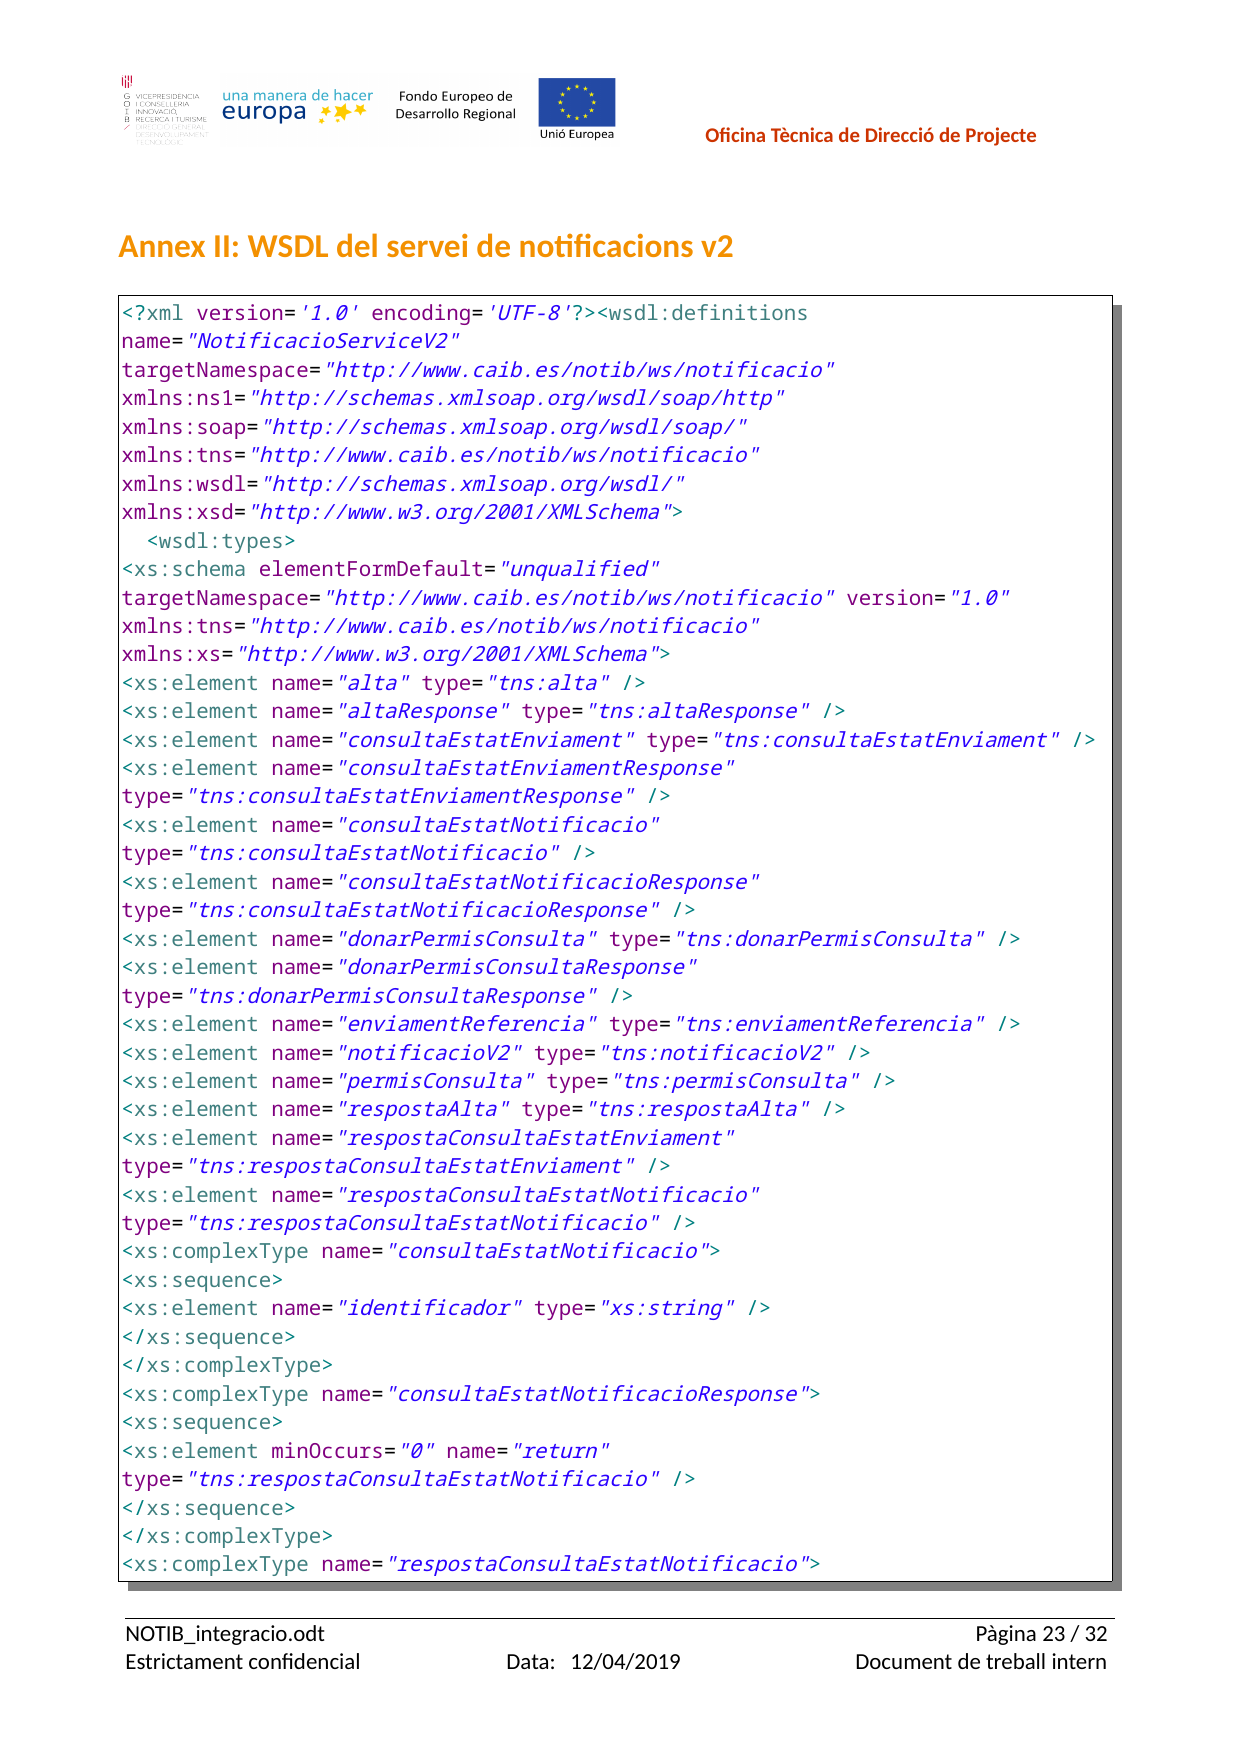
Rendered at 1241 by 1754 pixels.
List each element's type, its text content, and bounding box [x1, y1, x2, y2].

text </xs:complexType> [119, 1347, 1112, 1376]
text <xs:element name="alta" type="tns:alta" /> [119, 665, 1112, 693]
picture [118, 73, 213, 147]
text <xs:element name="donarPermisConsultaResponse" type="tns:donarPermisConsultaResponse" /> [119, 949, 1112, 1006]
text <xs:element name="respostaConsultaEstatNotificacio" type="tns:respostaConsultaEstatNotificacio" /> [119, 1177, 1112, 1234]
text <xs:element name="consultaEstatNotificacio" type="tns:consultaEstatNotificacio" /> [119, 807, 1112, 864]
text <xs:complexType name="respostaConsultaEstatNotificacio"> [119, 1546, 1112, 1581]
text </xs:sequence> [119, 1319, 1112, 1347]
text <xs:sequence> [119, 1262, 1112, 1291]
text </xs:complexType> [119, 1518, 1112, 1546]
text <xs:complexType name="consultaEstatNotificacio"> [119, 1234, 1112, 1262]
text <xs:element name="identificador" type="xs:string" /> [119, 1291, 1112, 1319]
subtitle Annex II: WSDL del servei de notificacions v2 [118, 225, 1122, 266]
text <xs:element name="enviamentReferencia" type="tns:enviamentReferencia" /> [119, 1006, 1112, 1034]
text <xs:element name="notificacioV2" type="tns:notificacioV2" /> [119, 1034, 1112, 1063]
text <xs:element name="consultaEstatNotificacioResponse" type="tns:consultaEstatNotificacioResponse" /> [119, 864, 1112, 921]
text <wsdl:types> [119, 523, 1112, 551]
text <xs:element name="consultaEstatEnviament" type="tns:consultaEstatEnviament" /> [119, 722, 1112, 750]
text <xs:complexType name="consultaEstatNotificacioResponse"> [119, 1376, 1112, 1404]
text <xs:element name="respostaConsultaEstatEnviament" type="tns:respostaConsultaEstatEnviament" /> [119, 1120, 1112, 1177]
text <xs:element name="donarPermisConsulta" type="tns:donarPermisConsulta" /> [119, 921, 1112, 949]
text <xs:element minOccurs="0" name="return" type="tns:respostaConsultaEstatNotificacio" /> [119, 1433, 1112, 1489]
text <xs:element name="respostaAlta" type="tns:respostaAlta" /> [119, 1091, 1112, 1120]
text <xs:element name="altaResponse" type="tns:altaResponse" /> [119, 693, 1112, 722]
text <?xml version='1.0' encoding='UTF-8'?><wsdl:definitions name="NotificacioServiceV2" targetNamespace="http://www.caib.es/notib/ws/notificacio" xmlns:ns1="http://schemas.xmlsoap.org/wsdl/soap/http" xmlns:soap="http://schemas.xmlsoap.org/wsdl/soap/" xmlns:tns="http://www.caib.es/notib/ws/notificacio" xmlns:wsdl="http://schemas.xmlsoap.org/wsdl/" xmlns:xsd="http://www.w3.org/2001/XMLSchema"> [119, 296, 1112, 523]
text <xs:element name="permisConsulta" type="tns:permisConsulta" /> [119, 1063, 1112, 1091]
text <xs:element name="consultaEstatEnviamentResponse" type="tns:consultaEstatEnviamentResponse" /> [119, 750, 1112, 807]
picture [219, 73, 621, 147]
text <xs:sequence> [119, 1404, 1112, 1433]
text </xs:sequence> [119, 1489, 1112, 1518]
text <xs:schema elementFormDefault="unqualified" targetNamespace="http://www.caib.es/notib/ws/notificacio" version="1.0" xmlns:tns="http://www.caib.es/notib/ws/notificacio" xmlns:xs="http://www.w3.org/2001/XMLSchema"> [119, 551, 1112, 665]
